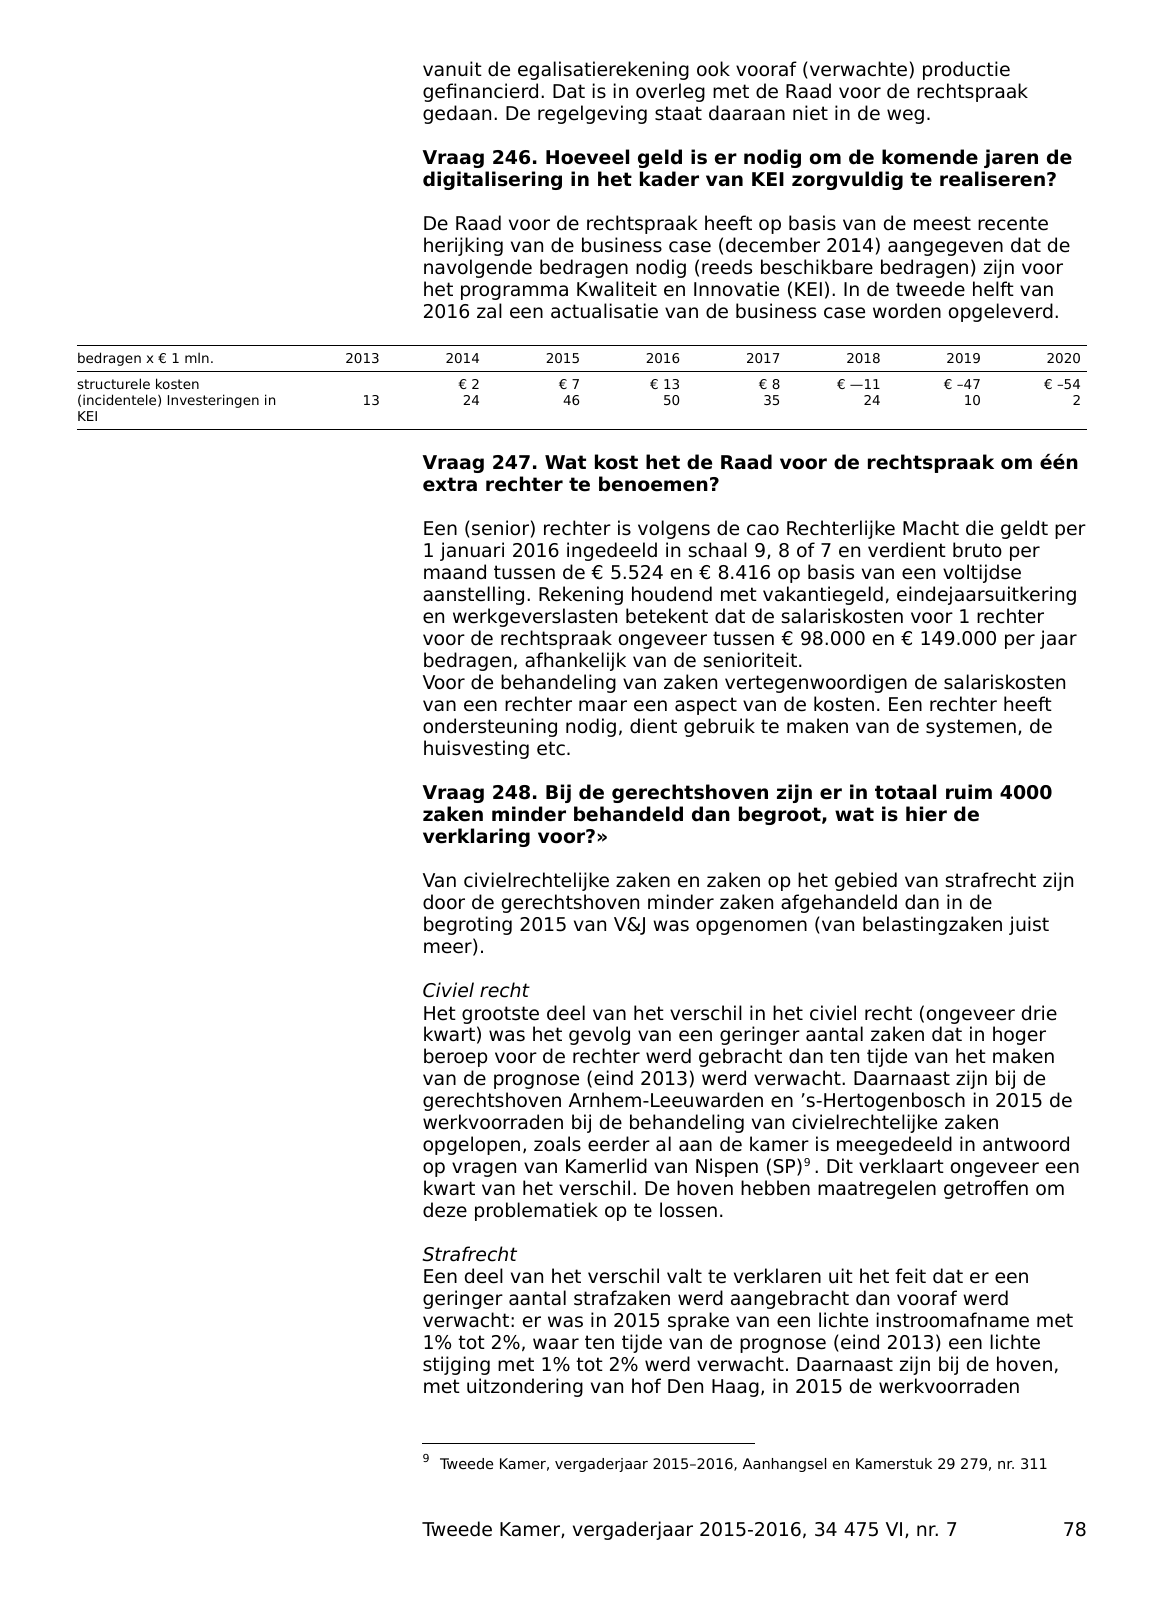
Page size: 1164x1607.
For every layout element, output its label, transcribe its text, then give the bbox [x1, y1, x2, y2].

table_cell € –54 [986, 372, 1087, 393]
table_cell € 2 [386, 372, 486, 393]
table_cell 50 [586, 393, 686, 429]
table_header 2015 [486, 346, 586, 371]
text Tweede Kamer, vergaderjaar 2015–2016, Aanhangsel en Kamerstuk 29 279, nr. 311 [422, 1452, 1087, 1474]
text Vraag 247. Wat kost het de Raad voor de rechtspraak om één extra rechter te benoemen? [422, 452, 1087, 496]
table_header 2017 [686, 346, 786, 371]
table_cell [285, 372, 386, 393]
table_header 2013 [285, 346, 386, 371]
table_cell 46 [486, 393, 586, 429]
text Een (senior) rechter is volgens de cao Rechterlijke Macht die geldt per 1 januari 2016 ingedeeld in schaal 9, 8 of 7 en verdient bruto per maand tussen de € 5.524 en € 8.416 op basis van een voltijdse aanstelling. Rekening houdend met vakantiegeld, eindejaarsuitkering en werkgeverslasten betekent dat de salariskosten voor 1 rechter voor de rechtspraak ongeveer tussen € 98.000 en € 149.000 per jaar bedragen, afhankelijk van de senioriteit. [422, 518, 1087, 672]
table_cell structurele kosten [77, 372, 285, 393]
table_cell 10 [886, 393, 986, 429]
table_header 2019 [886, 346, 986, 371]
table_cell € —11 [786, 372, 886, 393]
text Vraag 248. Bij de gerechtshoven zijn er in totaal ruim 4000 zaken minder behandeld dan begroot, wat is hier de verklaring voor?» [422, 782, 1087, 848]
table_header 2014 [386, 346, 486, 371]
text Strafrecht [422, 1244, 1087, 1266]
text vanuit de egalisatierekening ook vooraf (verwachte) productie gefinancierd. Dat is in overleg met de Raad voor de rechtspraak gedaan. De regelgeving staat daaraan niet in de weg. [422, 59, 1087, 125]
text Van civielrechtelijke zaken en zaken op het gebied van strafrecht zijn door de gerechtshoven minder zaken afgehandeld dan in de begroting 2015 van V&J was opgenomen (van belastingzaken juist meer). [422, 870, 1087, 958]
text De Raad voor de rechtspraak heeft op basis van de meest recente herijking van de business case (december 2014) aangegeven dat de navolgende bedragen nodig (reeds beschikbare bedragen) zijn voor het programma Kwaliteit en Innovatie (KEI). In de tweede helft van 2016 zal een actualisatie van de business case worden opgeleverd. [422, 213, 1087, 323]
table_header 2020 [986, 346, 1087, 371]
table_cell 13 [285, 393, 386, 429]
table_cell 2 [986, 393, 1087, 429]
text Vraag 246. Hoeveel geld is er nodig om de komende jaren de digitalisering in het kader van KEI zorgvuldig te realiseren? [422, 147, 1087, 191]
table_cell € 13 [586, 372, 686, 393]
text Een deel van het verschil valt te verklaren uit het feit dat er een geringer aantal strafzaken werd aangebracht dan vooraf werd verwacht: er was in 2015 sprake van een lichte instroomafname met 1% tot 2%, waar ten tijde van de prognose (eind 2013) een lichte stijging met 1% tot 2% werd verwacht. Daarnaast zijn bij de hoven, met uitzondering van hof Den Haag, in 2015 de werkvoorraden [422, 1266, 1087, 1398]
table_header 2018 [786, 346, 886, 371]
text Voor de behandeling van zaken vertegenwoordigen de salariskosten van een rechter maar een aspect van de kosten. Een rechter heeft ondersteuning nodig, dient gebruik te maken van de systemen, de huisvesting etc. [422, 672, 1087, 760]
table_header bedragen x € 1 mln. [77, 346, 285, 371]
table_cell € 8 [686, 372, 786, 393]
table_cell 35 [686, 393, 786, 429]
text Civiel recht [422, 980, 1087, 1002]
table_cell € –47 [886, 372, 986, 393]
table_cell 24 [786, 393, 886, 429]
table_cell 24 [386, 393, 486, 429]
table_cell (incidentele) Investeringen in KEI [77, 393, 285, 429]
table_cell € 7 [486, 372, 586, 393]
table_header 2016 [586, 346, 686, 371]
text Het grootste deel van het verschil in het civiel recht (ongeveer drie kwart) was het gevolg van een geringer aantal zaken dat in hoger beroep voor de rechter werd gebracht dan ten tijde van het maken van de prognose (eind 2013) werd verwacht. Daarnaast zijn bij de gerechtshoven Arnhem-Leeuwarden en ’s-Hertogenbosch in 2015 de werkvoorraden bij de behandeling van civielrechtelijke zaken opgelopen, zoals eerder al aan de kamer is meegedeeld in antwoord op vragen van Kamerlid van Nispen (SP). Dit verklaart ongeveer een kwart van het verschil. De hoven hebben maatregelen getroffen om deze problematiek op te lossen. [422, 1002, 1087, 1222]
